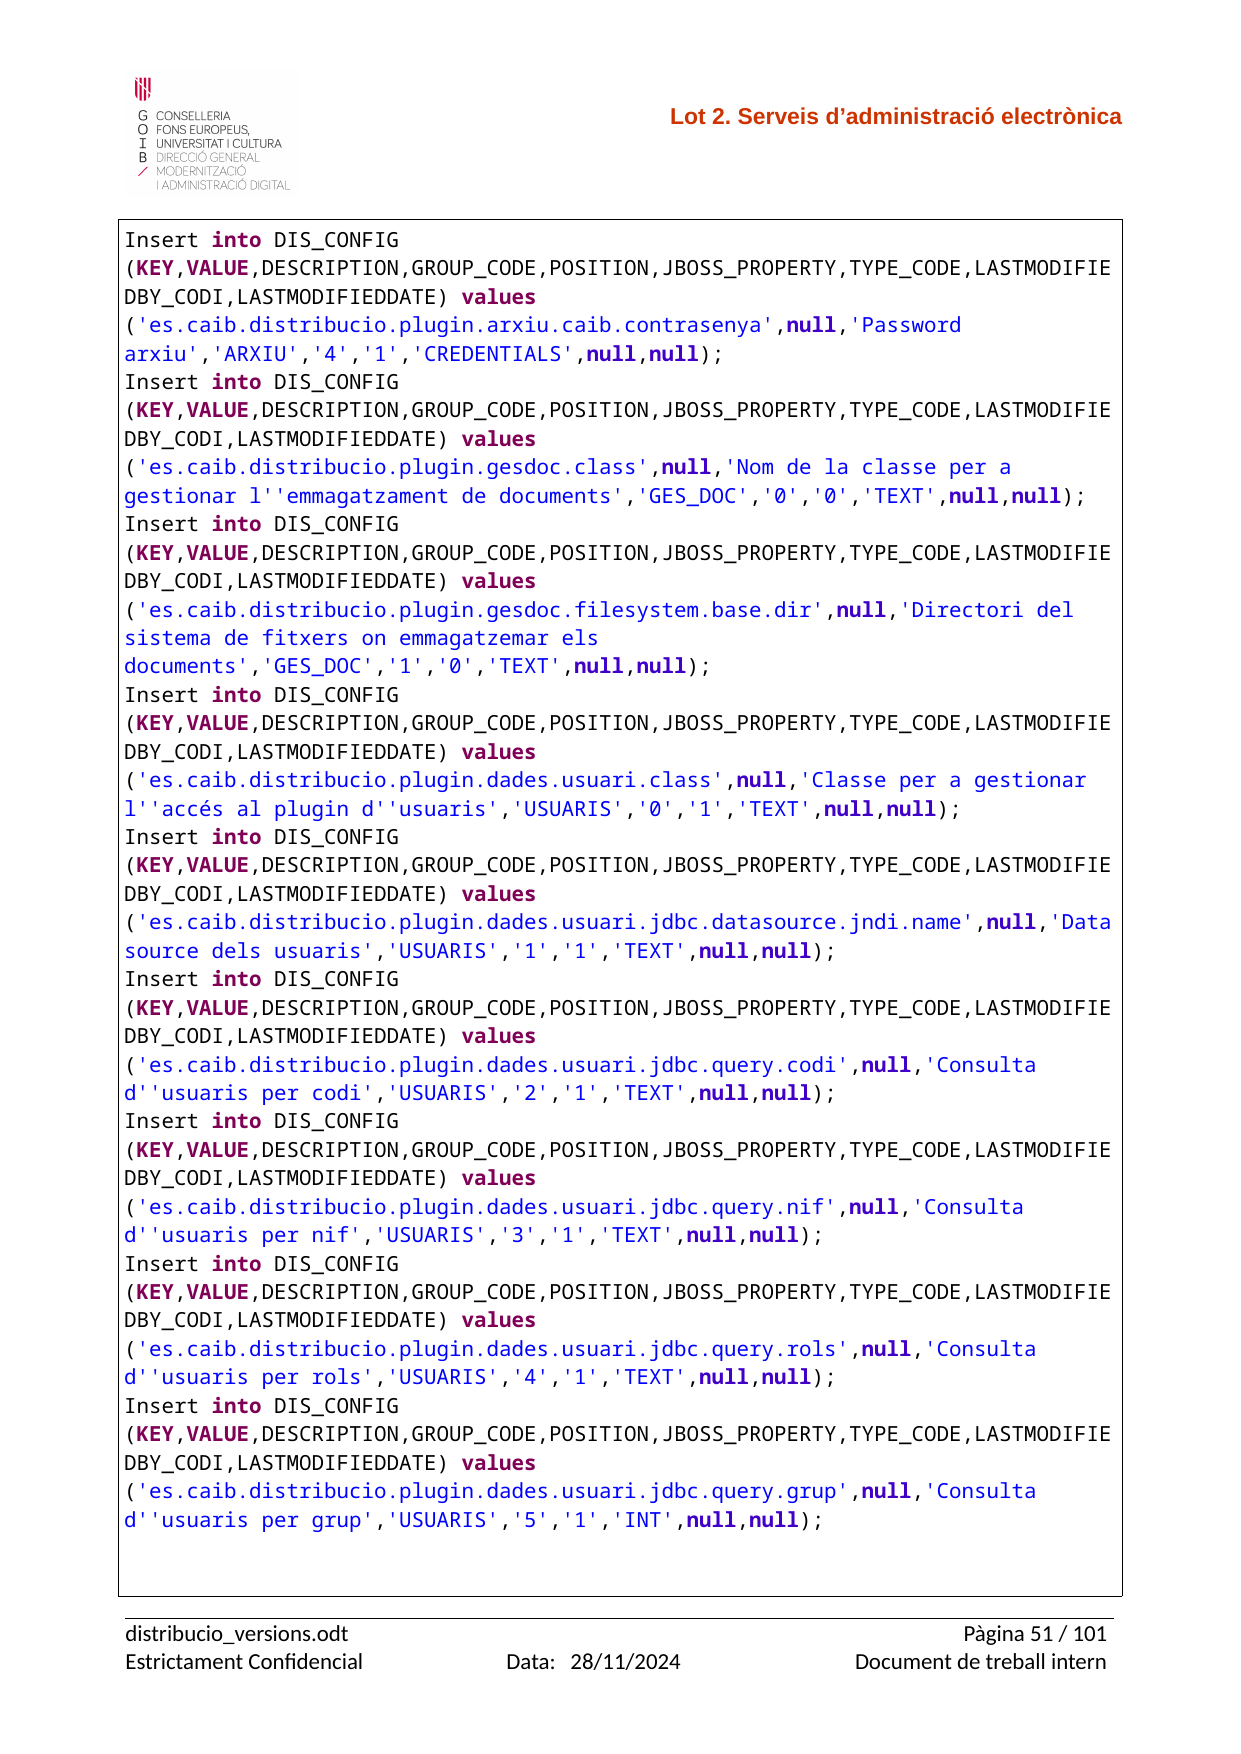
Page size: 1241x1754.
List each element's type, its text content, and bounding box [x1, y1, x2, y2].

table_header Insert into DIS_CONFIG (KEY,VALUE,DESCRIPTION,GROUP_CODE,POSITION,JBOSS_PROPERTY,TYPE_CODE,LASTMODIFIEDBY_CODI,LASTMODIFIEDDATE) values ('es.caib.distribucio.plugin.arxiu.caib.contrasenya',null,'Password arxiu','ARXIU','4','1','CREDENTIALS',null,null); Insert into DIS_CONFIG (KEY,VALUE,DESCRIPTION,GROUP_CODE,POSITION,JBOSS_PROPERTY,TYPE_CODE,LASTMODIFIEDBY_CODI,LASTMODIFIEDDATE) values ('es.caib.distribucio.plugin.gesdoc.class',null,'Nom de la classe per a gestionar l''emmagatzament de documents','GES_DOC','0','0','TEXT',null,null); Insert into DIS_CONFIG (KEY,VALUE,DESCRIPTION,GROUP_CODE,POSITION,JBOSS_PROPERTY,TYPE_CODE,LASTMODIFIEDBY_CODI,LASTMODIFIEDDATE) values ('es.caib.distribucio.plugin.gesdoc.filesystem.base.dir',null,'Directori del sistema de fitxers on emmagatzemar els documents','GES_DOC','1','0','TEXT',null,null); Insert into DIS_CONFIG (KEY,VALUE,DESCRIPTION,GROUP_CODE,POSITION,JBOSS_PROPERTY,TYPE_CODE,LASTMODIFIEDBY_CODI,LASTMODIFIEDDATE) values ('es.caib.distribucio.plugin.dades.usuari.class',null,'Classe per a gestionar l''accés al plugin d''usuaris','USUARIS','0','1','TEXT',null,null); Insert into DIS_CONFIG (KEY,VALUE,DESCRIPTION,GROUP_CODE,POSITION,JBOSS_PROPERTY,TYPE_CODE,LASTMODIFIEDBY_CODI,LASTMODIFIEDDATE) values ('es.caib.distribucio.plugin.dades.usuari.jdbc.datasource.jndi.name',null,'Datasource dels usuaris','USUARIS','1','1','TEXT',null,null); Insert into DIS_CONFIG (KEY,VALUE,DESCRIPTION,GROUP_CODE,POSITION,JBOSS_PROPERTY,TYPE_CODE,LASTMODIFIEDBY_CODI,LASTMODIFIEDDATE) values ('es.caib.distribucio.plugin.dades.usuari.jdbc.query.codi',null,'Consulta d''usuaris per codi','USUARIS','2','1','TEXT',null,null); Insert into DIS_CONFIG (KEY,VALUE,DESCRIPTION,GROUP_CODE,POSITION,JBOSS_PROPERTY,TYPE_CODE,LASTMODIFIEDBY_CODI,LASTMODIFIEDDATE) values ('es.caib.distribucio.plugin.dades.usuari.jdbc.query.nif',null,'Consulta d''usuaris per nif','USUARIS','3','1','TEXT',null,null); Insert into DIS_CONFIG (KEY,VALUE,DESCRIPTION,GROUP_CODE,POSITION,JBOSS_PROPERTY,TYPE_CODE,LASTMODIFIEDBY_CODI,LASTMODIFIEDDATE) values ('es.caib.distribucio.plugin.dades.usuari.jdbc.query.rols',null,'Consulta d''usuaris per rols','USUARIS','4','1','TEXT',null,null); Insert into DIS_CONFIG (KEY,VALUE,DESCRIPTION,GROUP_CODE,POSITION,JBOSS_PROPERTY,TYPE_CODE,LASTMODIFIEDBY_CODI,LASTMODIFIEDDATE) values ('es.caib.distribucio.plugin.dades.usuari.jdbc.query.grup',null,'Consulta d''usuaris per grup','USUARIS','5','1','INT',null,null); [119, 220, 1122, 1596]
picture [126, 70, 299, 197]
